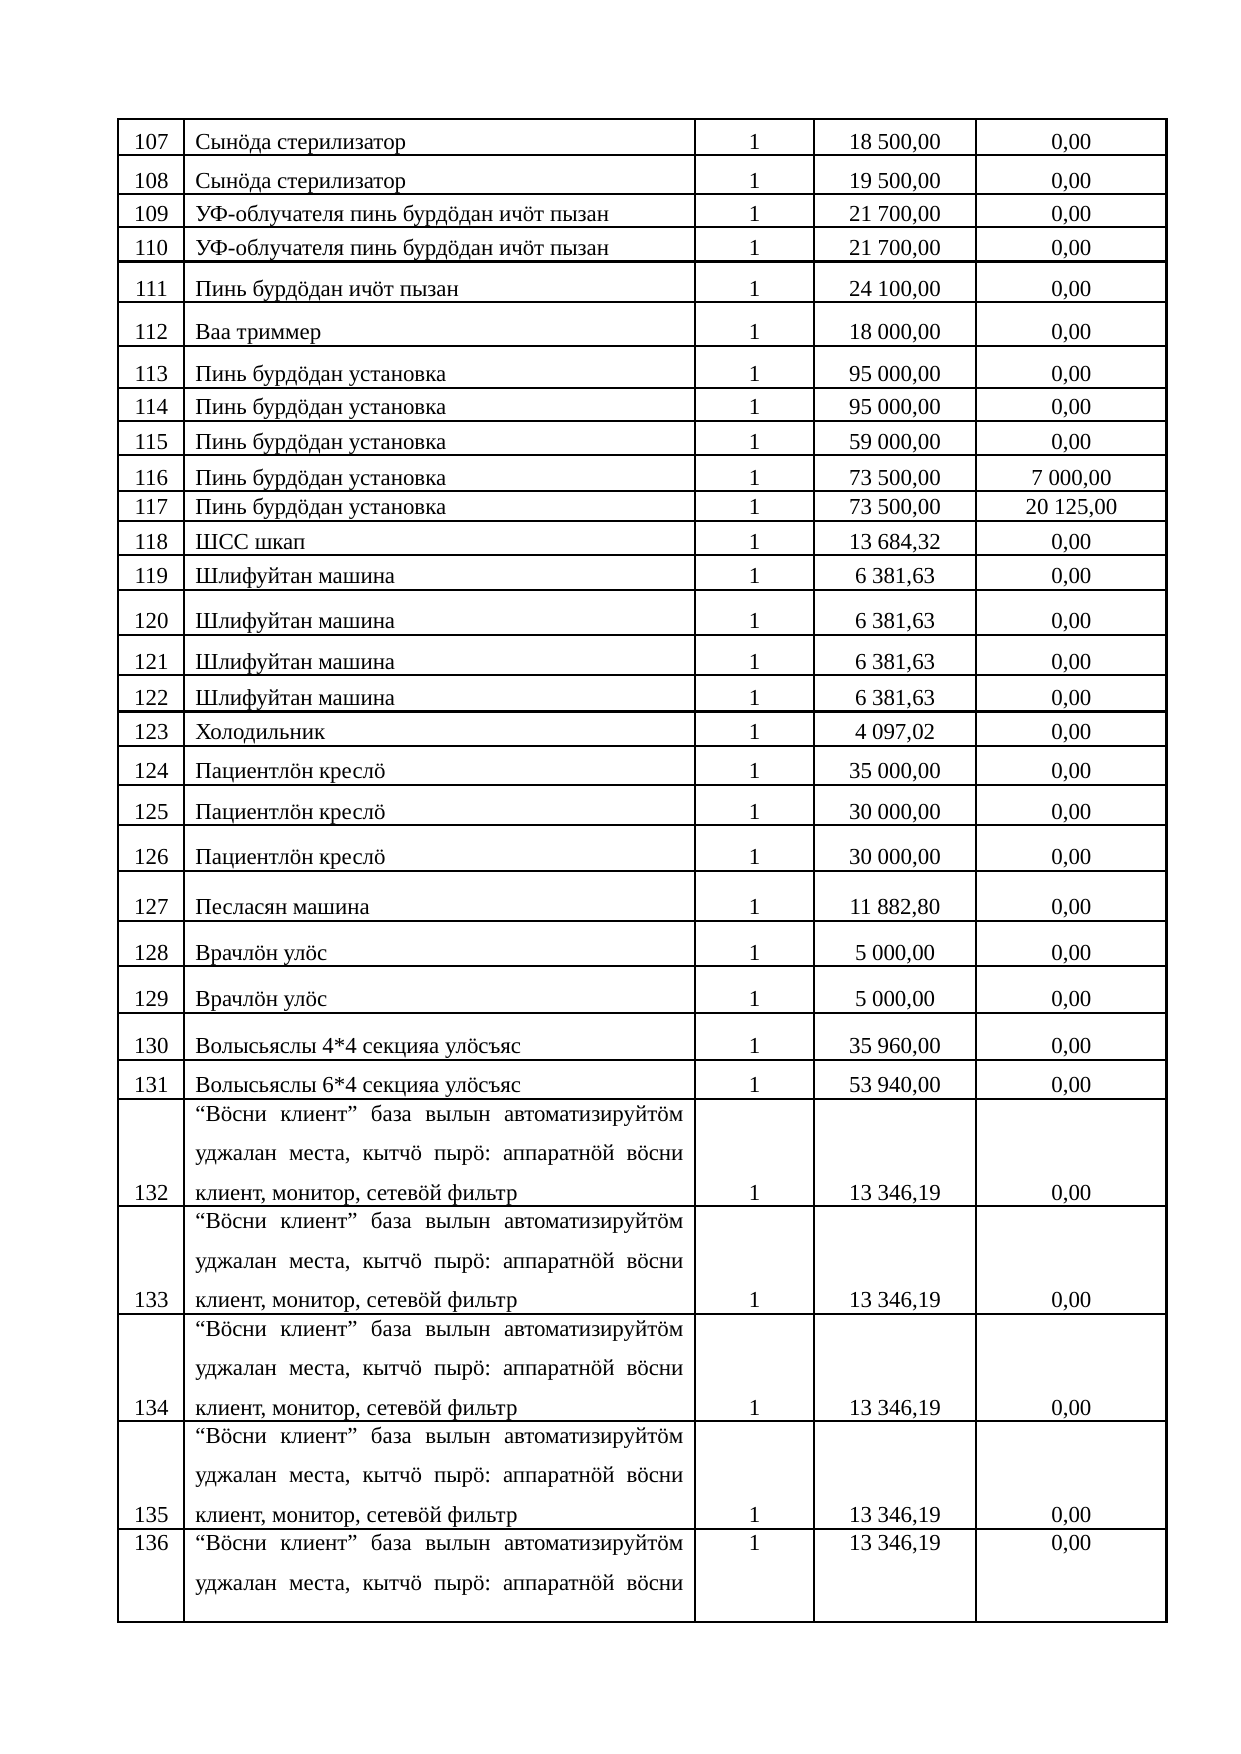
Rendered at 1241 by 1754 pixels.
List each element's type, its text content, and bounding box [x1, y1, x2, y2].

table_cell Сынӧда стерилизатор [185, 156, 694, 193]
table_cell 108 [119, 156, 183, 193]
table_cell 1 [696, 156, 813, 193]
table_cell 0,00 [977, 263, 1165, 301]
table_cell Пинь бурдӧдан установка [185, 347, 694, 387]
table_cell “Вӧсни клиент” база вылын автоматизируйтӧм уджалан места, кытчӧ пырӧ: аппаратнӧй вӧсни клиент, монитор, сетевӧй фильтр [185, 1207, 694, 1313]
table_cell 1 [696, 389, 813, 420]
table_cell 1 [696, 636, 813, 674]
table_cell 0,00 [977, 1100, 1165, 1205]
table_cell 1 [696, 1207, 813, 1313]
table_cell 0,00 [977, 422, 1165, 454]
table_cell 123 [119, 713, 183, 745]
table_cell 113 [119, 347, 183, 387]
table_cell 18 000,00 [815, 303, 975, 345]
table_cell 112 [119, 303, 183, 345]
table_cell 111 [119, 263, 183, 301]
table_cell Пациентлӧн креслӧ [185, 826, 694, 870]
table_cell 128 [119, 922, 183, 965]
table_cell 0,00 [977, 1207, 1165, 1313]
table_cell “Вӧсни клиент” база вылын автоматизируйтӧм уджалан места, кытчӧ пырӧ: аппаратнӧй вӧсни клиент, монитор, сетевӧй фильтр [185, 1100, 694, 1205]
table_cell 0,00 [977, 922, 1165, 965]
table_cell 1 [696, 967, 813, 1012]
table_cell “Вӧсни клиент” база вылын автоматизируйтӧм уджалан места, кытчӧ пырӧ: аппаратнӧй вӧсни клиент, монитор, сетевӧй фильтр [185, 1422, 694, 1527]
table_cell 24 100,00 [815, 263, 975, 301]
table_cell 107 [119, 120, 183, 154]
table_cell 5 000,00 [815, 922, 975, 965]
table_cell 134 [119, 1315, 183, 1420]
table_cell 109 [119, 195, 183, 226]
table_cell 118 [119, 522, 183, 554]
table_cell 129 [119, 967, 183, 1012]
table_cell 122 [119, 676, 183, 710]
table_cell Волысьяслы 4*4 секцияа улӧсъяс [185, 1014, 694, 1059]
table_cell 119 [119, 556, 183, 588]
table_cell 125 [119, 786, 183, 824]
table_cell 124 [119, 747, 183, 784]
table_cell 19 500,00 [815, 156, 975, 193]
table_cell Пинь бурдӧдан установка [185, 389, 694, 420]
table_cell 1 [696, 1061, 813, 1098]
table_cell 0,00 [977, 347, 1165, 387]
table_cell 1 [696, 786, 813, 824]
table_cell 120 [119, 591, 183, 634]
table_cell 18 500,00 [815, 120, 975, 154]
table_cell 1 [696, 1014, 813, 1059]
table_cell 126 [119, 826, 183, 870]
table_cell Пинь бурдӧдан установка [185, 422, 694, 454]
table_cell 121 [119, 636, 183, 674]
table_cell Шлифуйтан машина [185, 591, 694, 634]
table_cell Пациентлӧн креслӧ [185, 786, 694, 824]
table_cell 1 [696, 456, 813, 490]
table_cell 1 [696, 347, 813, 387]
table_cell 1 [696, 922, 813, 965]
table_cell Волысьяслы 6*4 секцияа улӧсъяс [185, 1061, 694, 1098]
table_cell 131 [119, 1061, 183, 1098]
table_cell Песласян машина [185, 872, 694, 920]
table_cell 1 [696, 522, 813, 554]
table_cell Пинь бурдӧдан установка [185, 492, 694, 520]
table_cell 0,00 [977, 636, 1165, 674]
table_cell 1 [696, 747, 813, 784]
table_cell 130 [119, 1014, 183, 1059]
table_cell Шлифуйтан машина [185, 556, 694, 588]
table_cell 30 000,00 [815, 786, 975, 824]
table_cell 95 000,00 [815, 347, 975, 387]
table_cell 1 [696, 120, 813, 154]
table_cell 1 [696, 676, 813, 710]
table_cell 13 346,19 [815, 1422, 975, 1527]
table_cell 0,00 [977, 522, 1165, 554]
table_cell Врачлӧн улӧс [185, 967, 694, 1012]
table_cell 6 381,63 [815, 591, 975, 634]
table_cell 13 346,19 [815, 1100, 975, 1205]
table_cell Ваа триммер [185, 303, 694, 345]
table_cell 30 000,00 [815, 826, 975, 870]
table_cell 0,00 [977, 826, 1165, 870]
table_cell 0,00 [977, 1061, 1165, 1098]
table_cell 13 346,19 [815, 1315, 975, 1420]
table_cell 1 [696, 713, 813, 745]
table_cell 0,00 [977, 713, 1165, 745]
table_cell ШСС шкап [185, 522, 694, 554]
table_cell “Вӧсни клиент” база вылын автоматизируйтӧм уджалан места, кытчӧ пырӧ: аппаратнӧй вӧсни клиент, монитор, сетевӧй фильтр [185, 1315, 694, 1420]
table_cell УФ-облучателя пинь бурдӧдан ичӧт пызан [185, 195, 694, 226]
table_cell 0,00 [977, 872, 1165, 920]
table_cell 1 [696, 492, 813, 520]
table_cell 4 097,02 [815, 713, 975, 745]
table_cell 21 700,00 [815, 228, 975, 260]
table_cell 0,00 [977, 228, 1165, 260]
table_cell 1 [696, 195, 813, 226]
table_cell Пинь бурдӧдан установка [185, 456, 694, 490]
table_cell Холодильник [185, 713, 694, 745]
table_cell 0,00 [977, 786, 1165, 824]
table_cell 115 [119, 422, 183, 454]
table_cell 6 381,63 [815, 676, 975, 710]
table_cell 7 000,00 [977, 456, 1165, 490]
table_cell 136 [119, 1530, 183, 1621]
table_cell “Вӧсни клиент” база вылын автоматизируйтӧм уджалан места, кытчӧ пырӧ: аппаратнӧй вӧсни [185, 1530, 694, 1621]
table_cell 0,00 [977, 967, 1165, 1012]
table_cell 0,00 [977, 303, 1165, 345]
table_cell Пациентлӧн креслӧ [185, 747, 694, 784]
table_cell 0,00 [977, 195, 1165, 226]
table_cell 95 000,00 [815, 389, 975, 420]
table_cell 0,00 [977, 156, 1165, 193]
table_cell 0,00 [977, 1530, 1165, 1621]
table_cell Шлифуйтан машина [185, 636, 694, 674]
table_cell 0,00 [977, 747, 1165, 784]
table_cell 132 [119, 1100, 183, 1205]
table_cell 1 [696, 303, 813, 345]
table_cell 35 000,00 [815, 747, 975, 784]
table_cell Врачлӧн улӧс [185, 922, 694, 965]
table_cell 1 [696, 1530, 813, 1621]
table_cell 59 000,00 [815, 422, 975, 454]
table_cell 127 [119, 872, 183, 920]
table_cell 0,00 [977, 676, 1165, 710]
table_cell 53 940,00 [815, 1061, 975, 1098]
table_cell 1 [696, 591, 813, 634]
table_cell 6 381,63 [815, 636, 975, 674]
table_cell 114 [119, 389, 183, 420]
table_cell 1 [696, 422, 813, 454]
table_cell 1 [696, 263, 813, 301]
table_cell 20 125,00 [977, 492, 1165, 520]
table_cell 13 684,32 [815, 522, 975, 554]
table_cell 1 [696, 556, 813, 588]
table_cell 1 [696, 228, 813, 260]
table_cell 11 882,80 [815, 872, 975, 920]
table_cell 21 700,00 [815, 195, 975, 226]
table_cell 117 [119, 492, 183, 520]
table_cell Пинь бурдӧдан ичӧт пызан [185, 263, 694, 301]
table_cell 73 500,00 [815, 456, 975, 490]
table_cell 0,00 [977, 389, 1165, 420]
table_cell УФ-облучателя пинь бурдӧдан ичӧт пызан [185, 228, 694, 260]
table_cell 13 346,19 [815, 1530, 975, 1621]
table_cell 1 [696, 1100, 813, 1205]
table_cell 1 [696, 872, 813, 920]
table_cell 1 [696, 1315, 813, 1420]
table_cell 5 000,00 [815, 967, 975, 1012]
table_cell 0,00 [977, 1014, 1165, 1059]
table_cell 0,00 [977, 120, 1165, 154]
table_cell 1 [696, 1422, 813, 1527]
table_cell 35 960,00 [815, 1014, 975, 1059]
table_cell 133 [119, 1207, 183, 1313]
table_cell 0,00 [977, 1422, 1165, 1527]
table_cell Сынӧда стерилизатор [185, 120, 694, 154]
table_cell 110 [119, 228, 183, 260]
table_cell 6 381,63 [815, 556, 975, 588]
table_cell Шлифуйтан машина [185, 676, 694, 710]
table_cell 0,00 [977, 591, 1165, 634]
table_cell 116 [119, 456, 183, 490]
table_cell 13 346,19 [815, 1207, 975, 1313]
table_cell 0,00 [977, 556, 1165, 588]
table_cell 135 [119, 1422, 183, 1527]
table_cell 1 [696, 826, 813, 870]
table_cell 0,00 [977, 1315, 1165, 1420]
table_cell 73 500,00 [815, 492, 975, 520]
